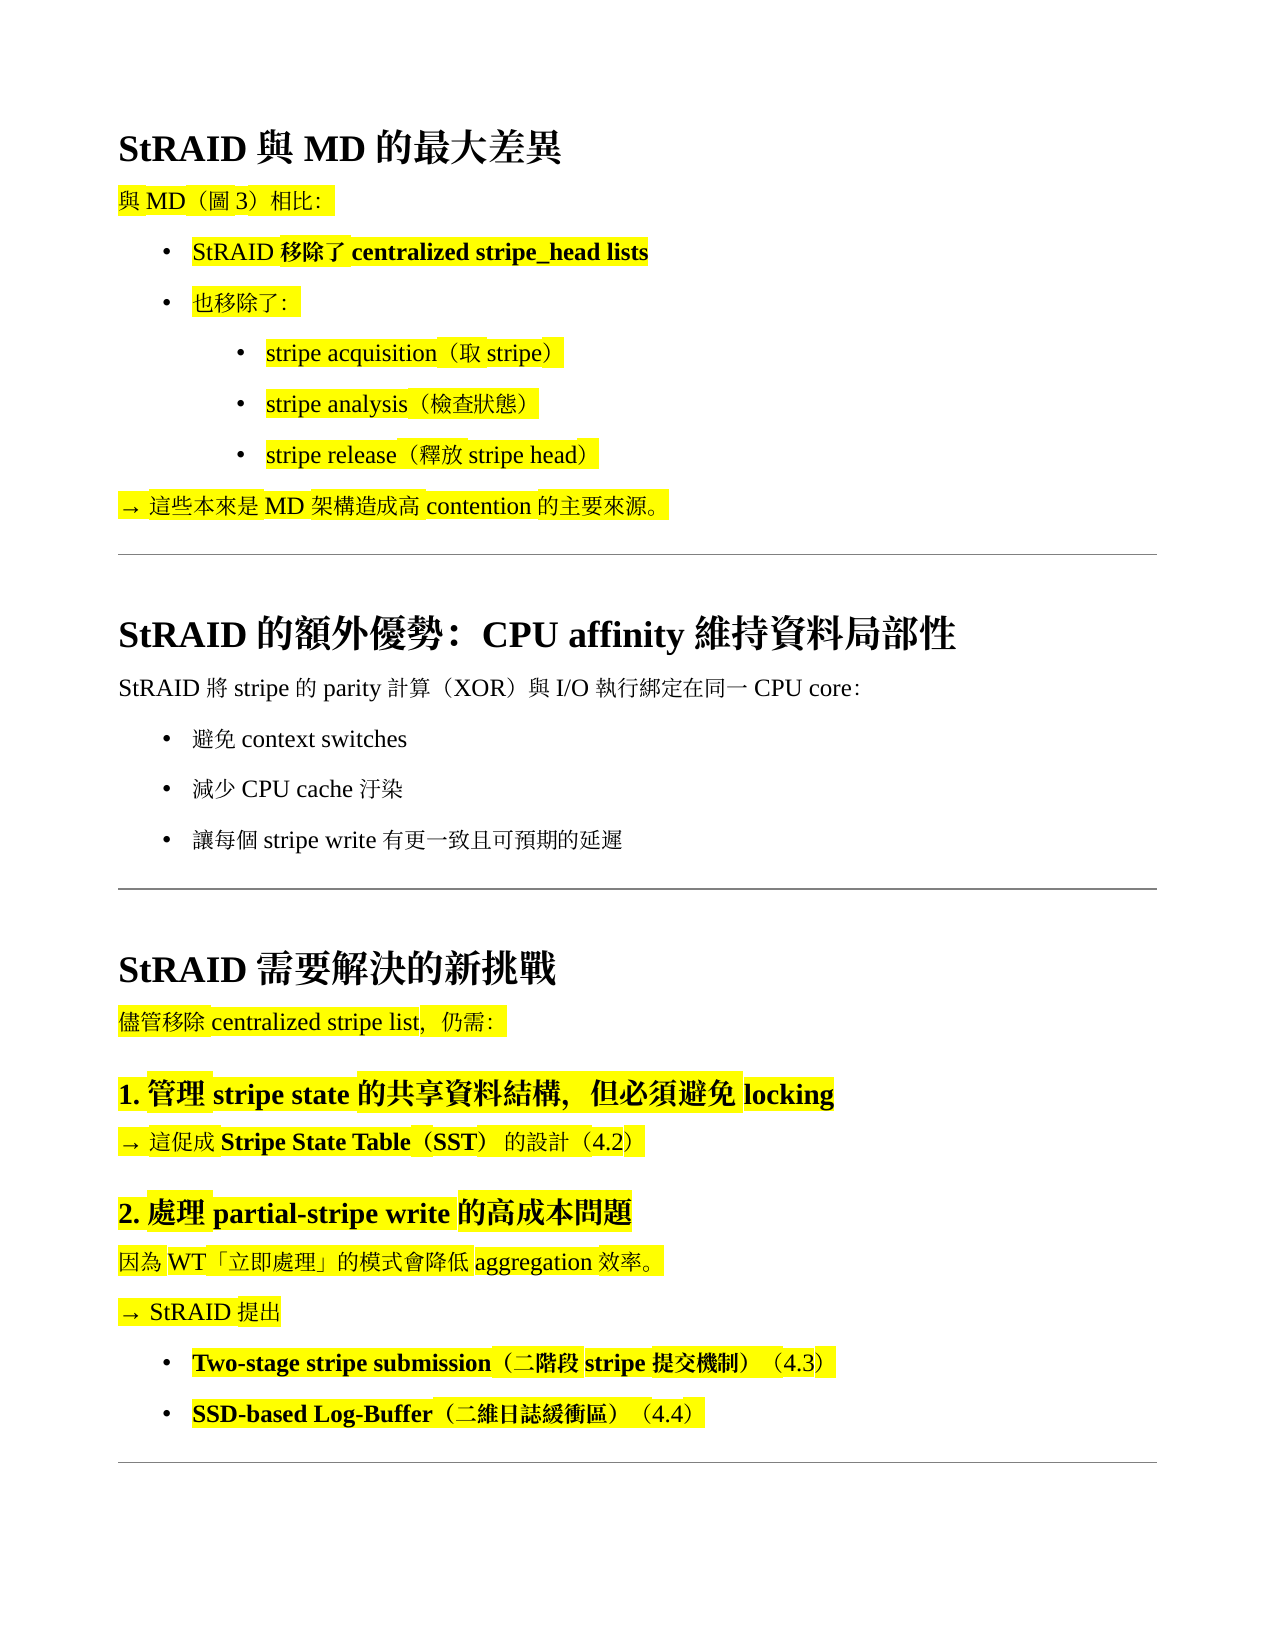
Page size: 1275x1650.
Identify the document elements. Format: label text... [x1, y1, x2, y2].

text 與 MD（圖 3）相比： [118, 184, 1157, 216]
subtitle 1. 管理 stripe state 的共享資料結構，但必須避免 locking [118, 1071, 1157, 1113]
list 也移除了： [162, 286, 1157, 317]
text 因為 WT「立即處理」的模式會降低 aggregation 效率。 [118, 1245, 1157, 1276]
list SSD-based Log-Buffer（二維日誌緩衝區）（4.4） [162, 1397, 1157, 1428]
text → 這促成 Stripe State Table（SST） 的設計（4.2） [118, 1125, 1157, 1157]
list 避免 context switches [162, 722, 1157, 753]
text StRAID 將 stripe 的 parity 計算（XOR）與 I/O 執行綁定在同一 CPU core： [118, 671, 1157, 702]
subtitle StRAID 的額外優勢：CPU affinity 維持資料局部性 [118, 605, 1157, 658]
list stripe acquisition（取 stripe） [236, 337, 1157, 368]
text → StRAID 提出 [118, 1296, 1157, 1327]
list 讓每個 stripe write 有更一致且可預期的延遲 [162, 823, 1157, 855]
list Two-stage stripe submission（二階段 stripe 提交機制）（4.3） [162, 1346, 1157, 1378]
text 儘管移除 centralized stripe list，仍需： [118, 1005, 1157, 1037]
list stripe analysis（檢查狀態） [236, 387, 1157, 419]
text → 這些本來是 MD 架構造成高 contention 的主要來源。 [118, 489, 1157, 520]
list stripe release（釋放 stripe head） [236, 438, 1157, 469]
subtitle StRAID 與 MD 的最大差異 [118, 118, 1157, 172]
list StRAID 移除了 centralized stripe_head lists [162, 235, 1157, 267]
subtitle 2. 處理 partial-stripe write 的高成本問題 [118, 1190, 1157, 1232]
subtitle StRAID 需要解決的新挑戰 [118, 939, 1157, 993]
list 減少 CPU cache 汙染 [162, 772, 1157, 804]
